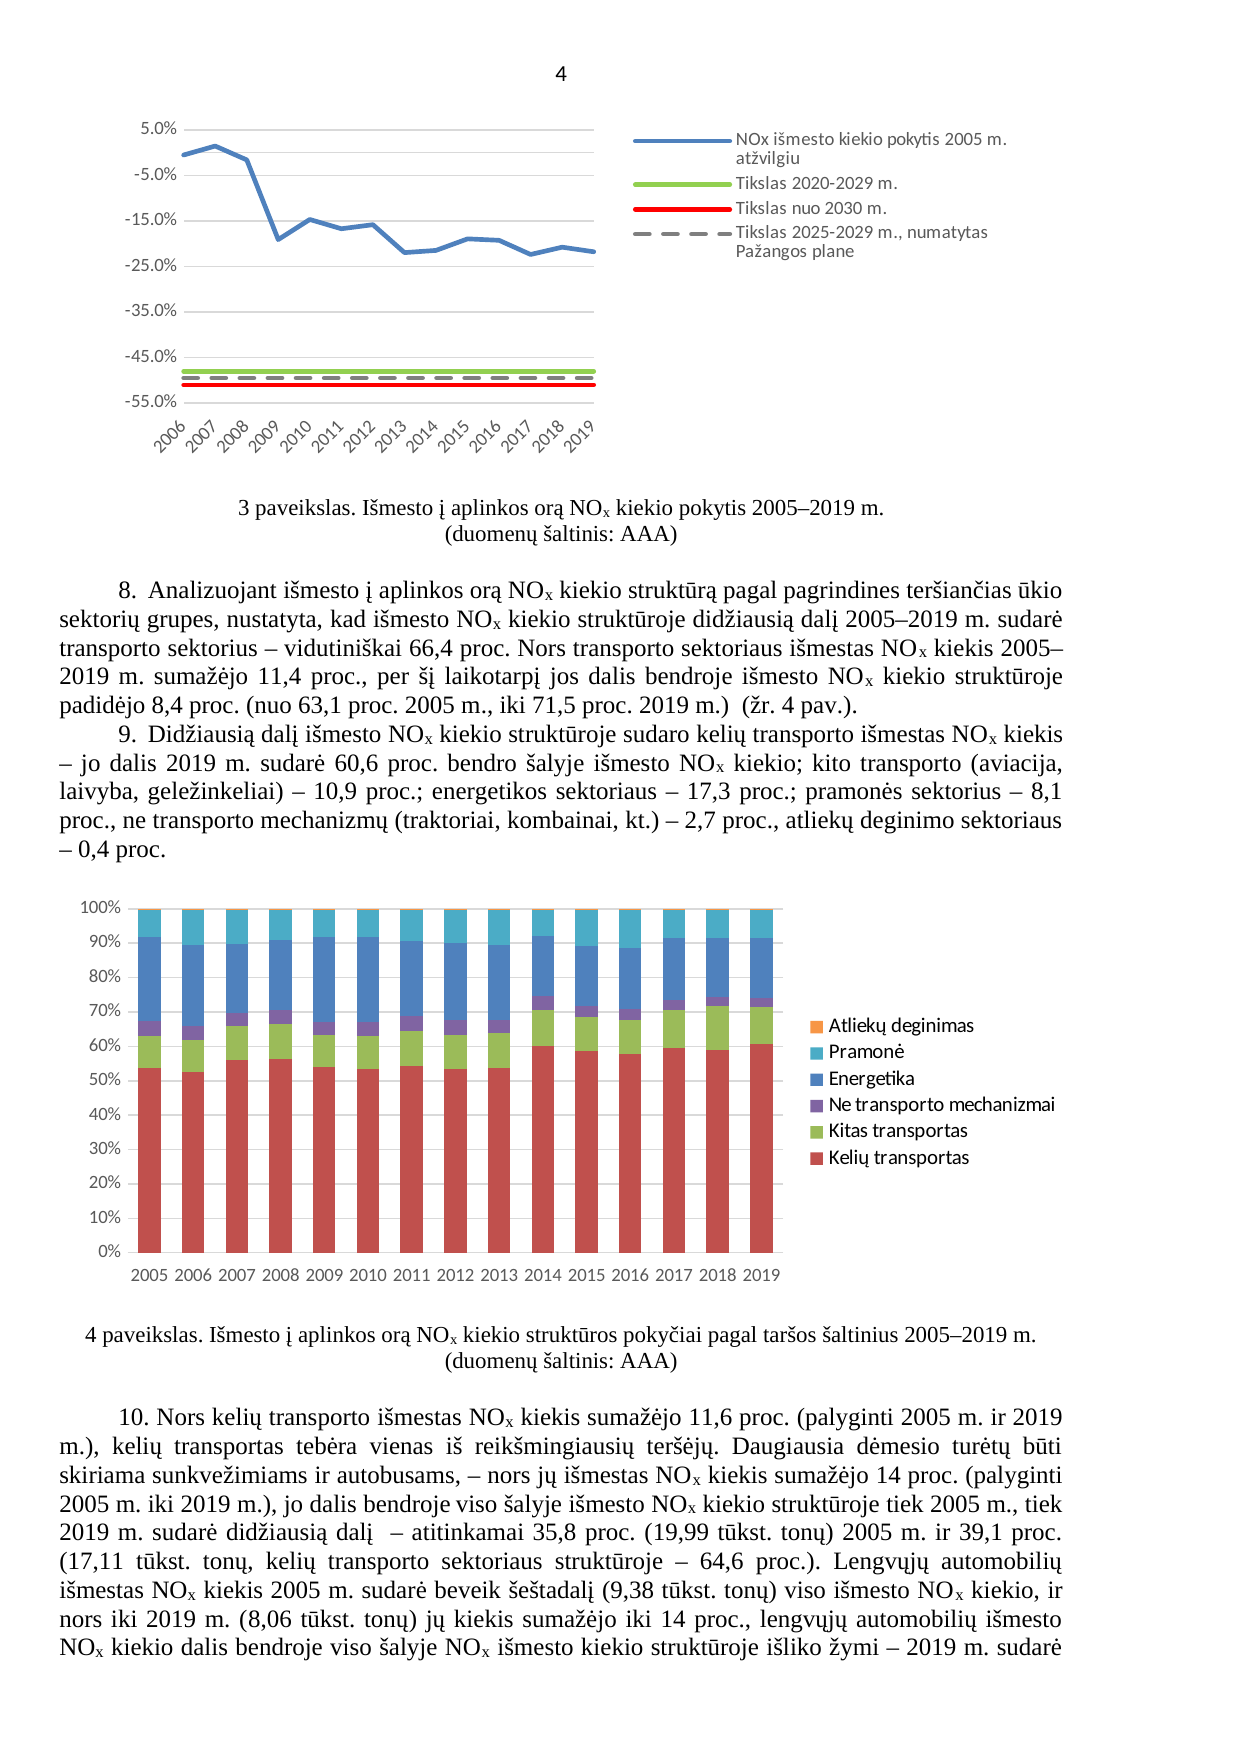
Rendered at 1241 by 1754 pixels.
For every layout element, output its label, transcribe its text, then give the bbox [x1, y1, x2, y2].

text 10. Nors kelių transporto išmestas NOx kiekis sumažėjo 11,6 proc. (palyginti 2005 m. ir 2019 m.), kelių transportas tebėra vienas iš reikšmingiausių teršėjų. Daugiausia dėmesio turėtų būti skiriama sunkvežimiams ir autobusams, – nors jų išmestas NOx kiekis sumažėjo 14 proc. (palyginti 2005 m. iki 2019 m.), jo dalis bendroje viso šalyje išmesto NOx kiekio struktūroje tiek 2005 m., tiek 2019 m. sudarė didžiausią dalį – atitinkamai 35,8 proc. (19,99 tūkst. tonų) 2005 m. ir 39,1 proc. (17,11 tūkst. tonų, kelių transporto sektoriaus struktūroje – 64,6 proc.). Lengvųjų automobilių išmestas NOx kiekis 2005 m. sudarė beveik šeštadalį (9,38 tūkst. tonų) viso išmesto NOx kiekio, ir nors iki 2019 m. (8,06 tūkst. tonų) jų kiekis sumažėjo iki 14 proc., lengvųjų automobilių išmesto NOx kiekio dalis bendroje viso šalyje NOx išmesto kiekio struktūroje išliko žymi – 2019 m. sudarė [59, 1402, 1063, 1661]
text 3 paveikslas. Išmesto į aplinkos orą NOx kiekio pokytis 2005–2019 m. [59, 494, 1063, 520]
text (duomenų šaltinis: AAA) [59, 1347, 1063, 1374]
text 8. Analizuojant išmesto į aplinkos orą NOx kiekio struktūrą pagal pagrindines teršiančias ūkio sektorių grupes, nustatyta, kad išmesto NOx kiekio struktūroje didžiausią dalį 2005–2019 m. sudarė transporto sektorius – vidutiniškai 66,4 proc. Nors transporto sektoriaus išmestas NOx kiekis 2005–2019 m. sumažėjo 11,4 proc., per šį laikotarpį jos dalis bendroje išmesto NOx kiekio struktūroje padidėjo 8,4 proc. (nuo 63,1 proc. 2005 m., iki 71,5 proc. 2019 m.) (žr. 4 pav.). [59, 575, 1063, 719]
text 4 paveikslas. Išmesto į aplinkos orą NOx kiekio struktūros pokyčiai pagal taršos šaltinius 2005–2019 m. [59, 1321, 1063, 1347]
text (duomenų šaltinis: AAA) [59, 520, 1063, 546]
text 9. Didžiausią dalį išmesto NOx kiekio struktūroje sudaro kelių transporto išmestas NOx kiekis – jo dalis 2019 m. sudarė 60,6 proc. bendro šalyje išmesto NOx kiekio; kito transporto (aviacija, laivyba, geležinkeliai) – 10,9 proc.; energetikos sektoriaus – 17,3 proc.; pramonės sektorius – 8,1 proc., ne transporto mechanizmų (traktoriai, kombainai, kt.) – 2,7 proc., atliekų deginimo sektoriaus – 0,4 proc. [59, 719, 1063, 863]
